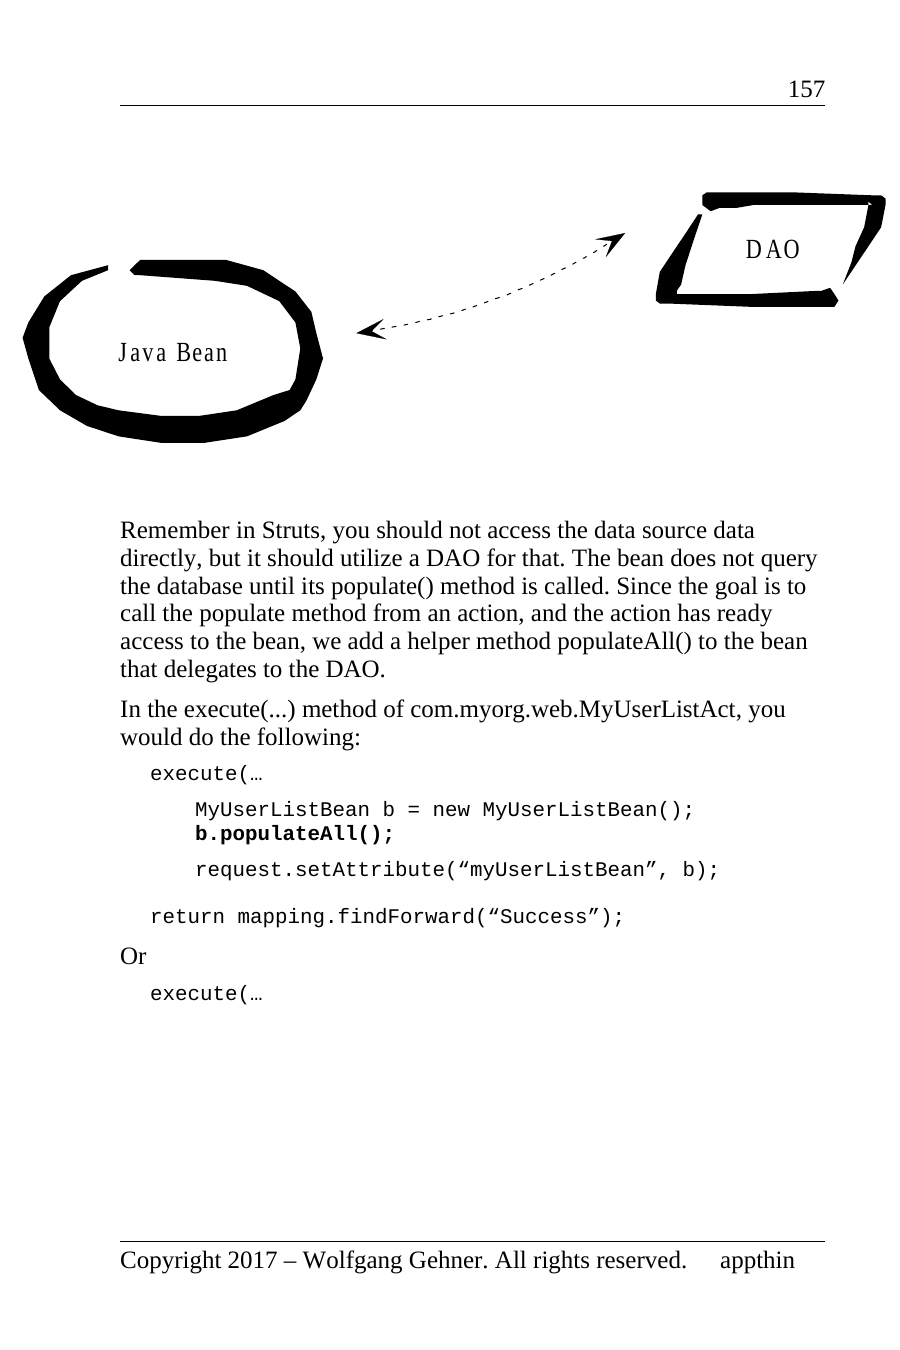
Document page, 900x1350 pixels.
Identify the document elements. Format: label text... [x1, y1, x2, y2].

text Or [120, 942, 825, 970]
text In the execute(...) method of com.myorg.web.MyUserListAct, you would do the following: [120, 695, 825, 751]
text execute(… [150, 763, 825, 787]
text request.setAttribute(“myUserListBean”, b); return mapping.findForward(“Success”); [150, 859, 825, 930]
text MyUserListBean b = new MyUserListBean(); b.populateAll(); [150, 799, 825, 846]
text execute(… [150, 983, 825, 1006]
text Remember in Struts, you should not access the data source data directly, but it should utilize a DAO for that. The bean does not query the database until its populate() method is called. Since the goal is to call the populate method from an action, and the action has ready access to the bean, we add a helper method populateAll() to the bean that delegates to the DAO. [120, 516, 825, 683]
